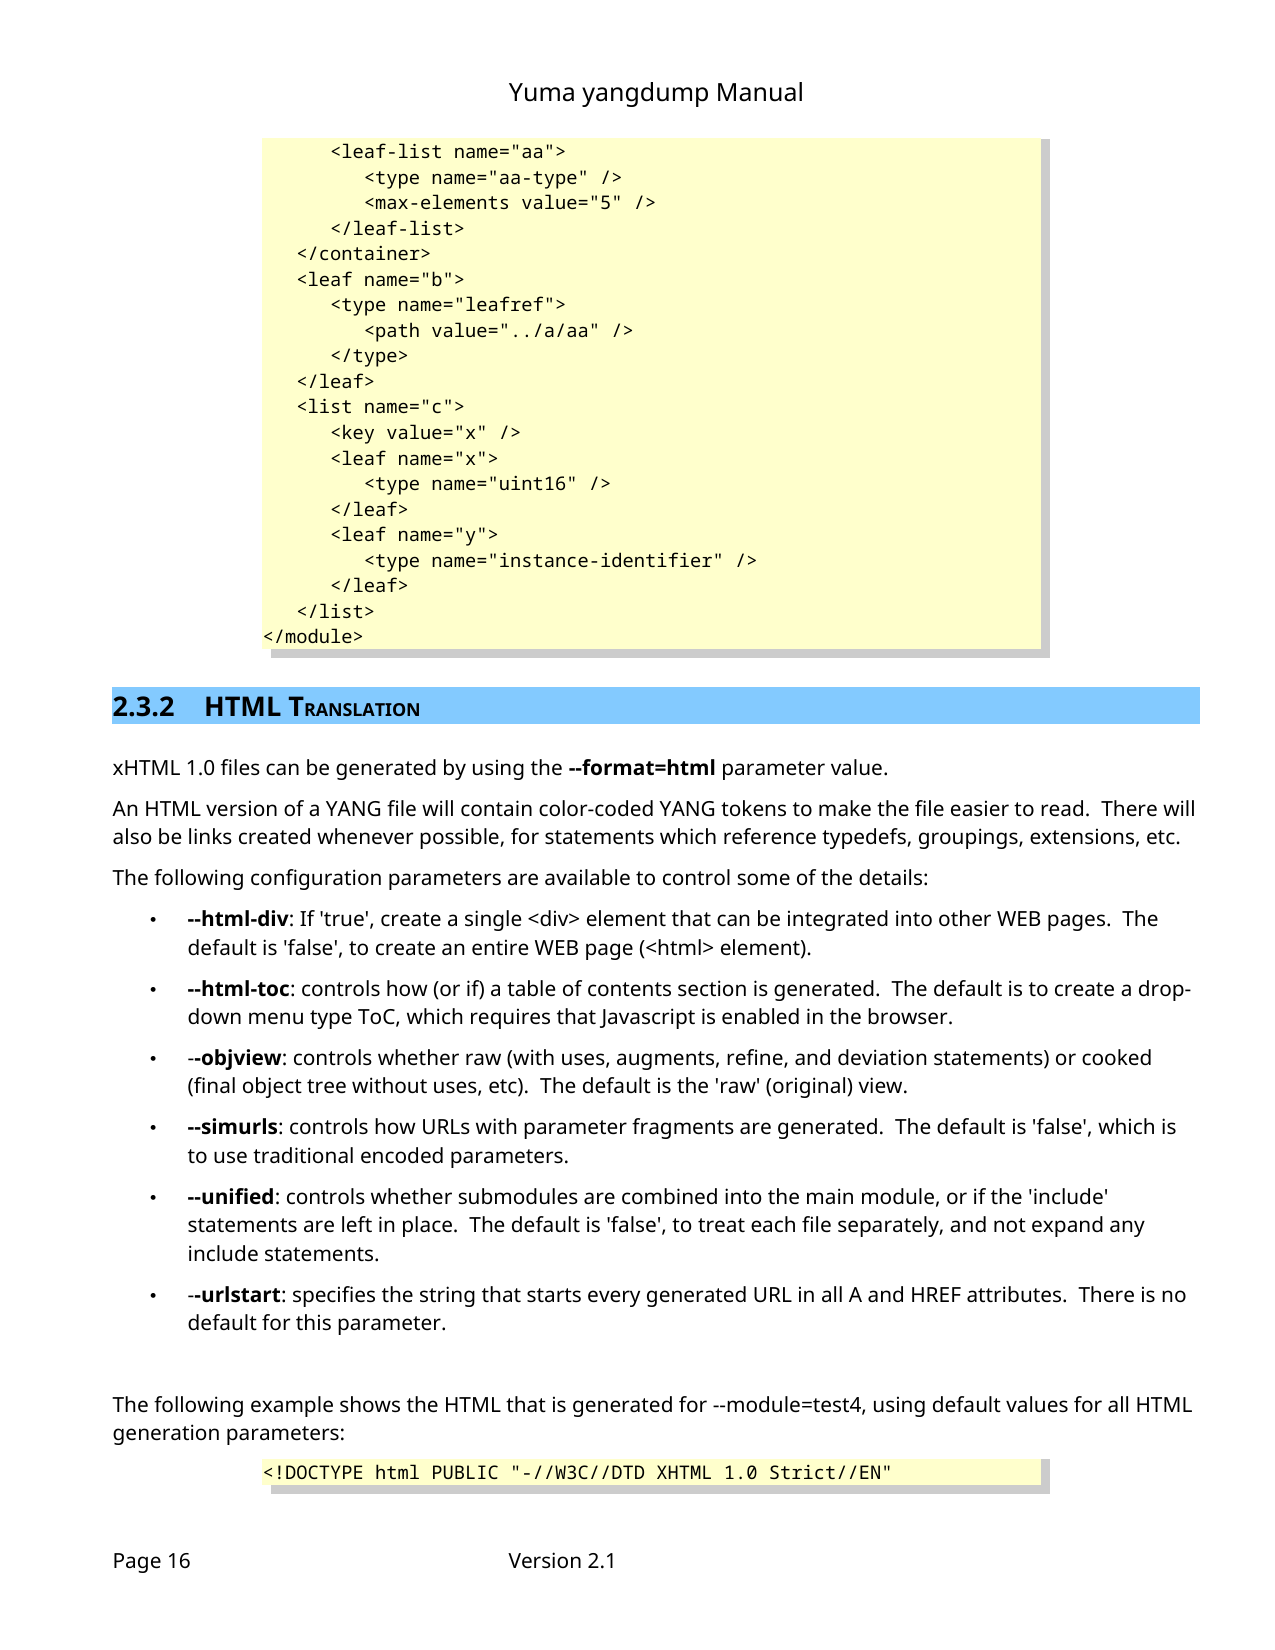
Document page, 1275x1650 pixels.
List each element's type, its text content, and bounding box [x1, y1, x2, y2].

text <path value="../a/aa" /> [262, 317, 1041, 343]
text <list name="c"> [262, 394, 1041, 419]
text <max-elements value="5" /> [262, 189, 1041, 215]
text </leaf> [262, 368, 1041, 394]
text </leaf-list> [262, 215, 1041, 241]
text </leaf> [262, 572, 1041, 598]
list --unified: controls whether submodules are combined into the main module, or if the 'include' statements are left in place. The default is 'false', to treat each file separately, and not expand any include statements. [150, 1182, 1200, 1267]
text An HTML version of a YANG file will contain color-coded YANG tokens to make the file easier to read. There will also be links created whenever possible, for statements which reference typedefs, groupings, extensions, etc. [112, 794, 1200, 851]
text <type name="leafref"> [262, 292, 1041, 317]
text The following example shows the HTML that is generated for --module=test4, using default values for all HTML generation parameters: [112, 1390, 1200, 1447]
list --html-toc: controls how (or if) a table of contents section is generated. The default is to create a drop-down menu type ToC, which requires that Javascript is enabled in the browser. [150, 974, 1200, 1031]
text <type name="uint16" /> [262, 470, 1041, 496]
text <leaf name="y"> [262, 521, 1041, 547]
text <!DOCTYPE html PUBLIC "-//W3C//DTD XHTML 1.0 Strict//EN" [262, 1459, 1041, 1485]
text </list> [262, 598, 1041, 623]
text <key value="x" /> [262, 419, 1041, 445]
text The following configuration parameters are available to control some of the details: [112, 863, 1200, 892]
text </module> [262, 623, 1041, 649]
subtitle HTML Translation [112, 687, 1200, 724]
list --objview: controls whether raw (with uses, augments, refine, and deviation statements) or cooked (final object tree without uses, etc). The default is the 'raw' (original) view. [150, 1043, 1200, 1100]
list --urlstart: specifies the string that starts every generated URL in all A and HREF attributes. There is no default for this parameter. [150, 1280, 1200, 1337]
text <leaf-list name="aa"> [262, 138, 1041, 164]
text <leaf name="b"> [262, 266, 1041, 292]
text </container> [262, 241, 1041, 266]
text <leaf name="x"> [262, 445, 1041, 470]
list --simurls: controls how URLs with parameter fragments are generated. The default is 'false', which is to use traditional encoded parameters. [150, 1112, 1200, 1169]
text </type> [262, 343, 1041, 368]
text <type name="instance-identifier" /> [262, 547, 1041, 572]
text </leaf> [262, 496, 1041, 521]
text <type name="aa-type" /> [262, 164, 1041, 189]
list --html-div: If 'true', create a single <div> element that can be integrated into other WEB pages. The default is 'false', to create an entire WEB page (<html> element). [150, 904, 1200, 961]
text xHTML 1.0 files can be generated by using the --format=html parameter value. [112, 753, 1200, 782]
